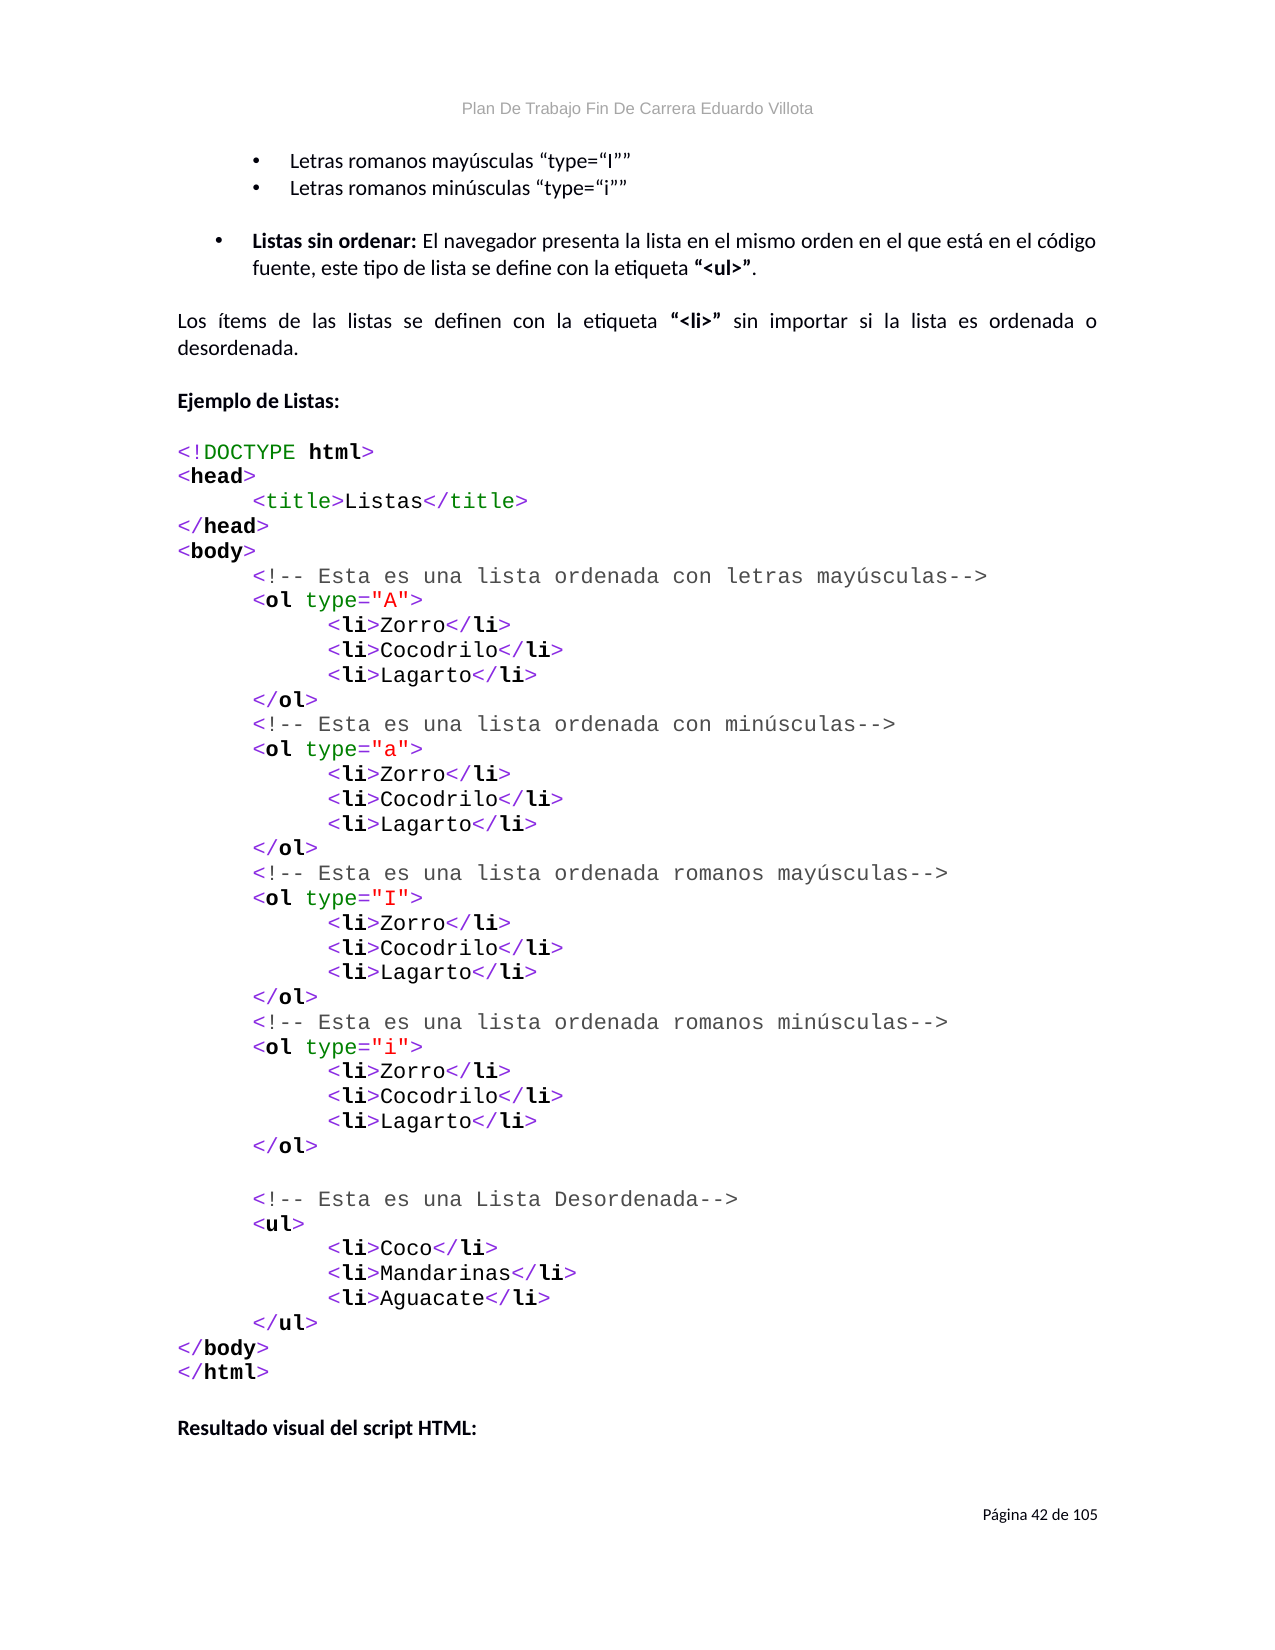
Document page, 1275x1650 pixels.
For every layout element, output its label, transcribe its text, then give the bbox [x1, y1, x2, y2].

list <ol type="a"> [177, 738, 1098, 763]
list Los ítems de las listas se definen con la etiqueta “<li>” sin importar si la lista es ordenada o desordenada. [177, 308, 1098, 361]
list <li>Zorro</li> [177, 1061, 1098, 1086]
list <body> [177, 540, 1098, 565]
list <li>Zorro</li> [177, 614, 1098, 639]
list <!-- Esta es una lista ordenada con minúsculas--> [177, 714, 1098, 738]
list <li>Cocodrilo</li> [177, 1086, 1098, 1110]
list <ol type="I"> [177, 887, 1098, 912]
list <!-- Esta es una lista ordenada con letras mayúsculas--> [177, 565, 1098, 590]
list <li>Zorro</li> [177, 763, 1098, 788]
list <li>Lagarto</li> [177, 962, 1098, 986]
list <ol type="A"> [177, 590, 1098, 614]
list <li>Aguacate</li> [177, 1287, 1098, 1312]
list <li>Lagarto</li> [177, 664, 1098, 689]
list <!-- Esta es una Lista Desordenada--> [177, 1188, 1098, 1213]
list <li>Lagarto</li> [177, 1110, 1098, 1135]
list <li>Zorro</li> [177, 912, 1098, 937]
list <head> [177, 466, 1098, 491]
list Ejemplo de Listas: [177, 388, 1098, 414]
list <li>Mandarinas</li> [177, 1262, 1098, 1287]
list </ol> [177, 689, 1098, 714]
list </html> [177, 1361, 1098, 1386]
list </head> [177, 515, 1098, 540]
list Listas sin ordenar: El navegador presenta la lista en el mismo orden en el que está en el código fuente, este tipo de lista se define con la etiqueta “<ul>”. [215, 228, 1098, 281]
list Letras romanos mayúsculas “type=“I”” [252, 148, 1098, 174]
list </ol> [177, 1135, 1098, 1160]
list </ol> [177, 986, 1098, 1011]
list <li>Cocodrilo</li> [177, 788, 1098, 813]
list </ol> [177, 838, 1098, 862]
list <li>Coco</li> [177, 1237, 1098, 1262]
list </body> [177, 1337, 1098, 1361]
list <li>Lagarto</li> [177, 813, 1098, 838]
list <li>Cocodrilo</li> [177, 937, 1098, 962]
list <ol type="i"> [177, 1036, 1098, 1061]
text Resultado visual del script HTML: [177, 1414, 1098, 1441]
list <ul> [177, 1213, 1098, 1237]
list Letras romanos minúsculas “type=“i”” [252, 174, 1098, 201]
list <!-- Esta es una lista ordenada romanos minúsculas--> [177, 1011, 1098, 1036]
list </ul> [177, 1312, 1098, 1337]
list <!DOCTYPE html> [177, 441, 1098, 466]
list <title>Listas</title> [177, 491, 1098, 515]
list <li>Cocodrilo</li> [177, 639, 1098, 664]
list <!-- Esta es una lista ordenada romanos mayúsculas--> [177, 862, 1098, 887]
